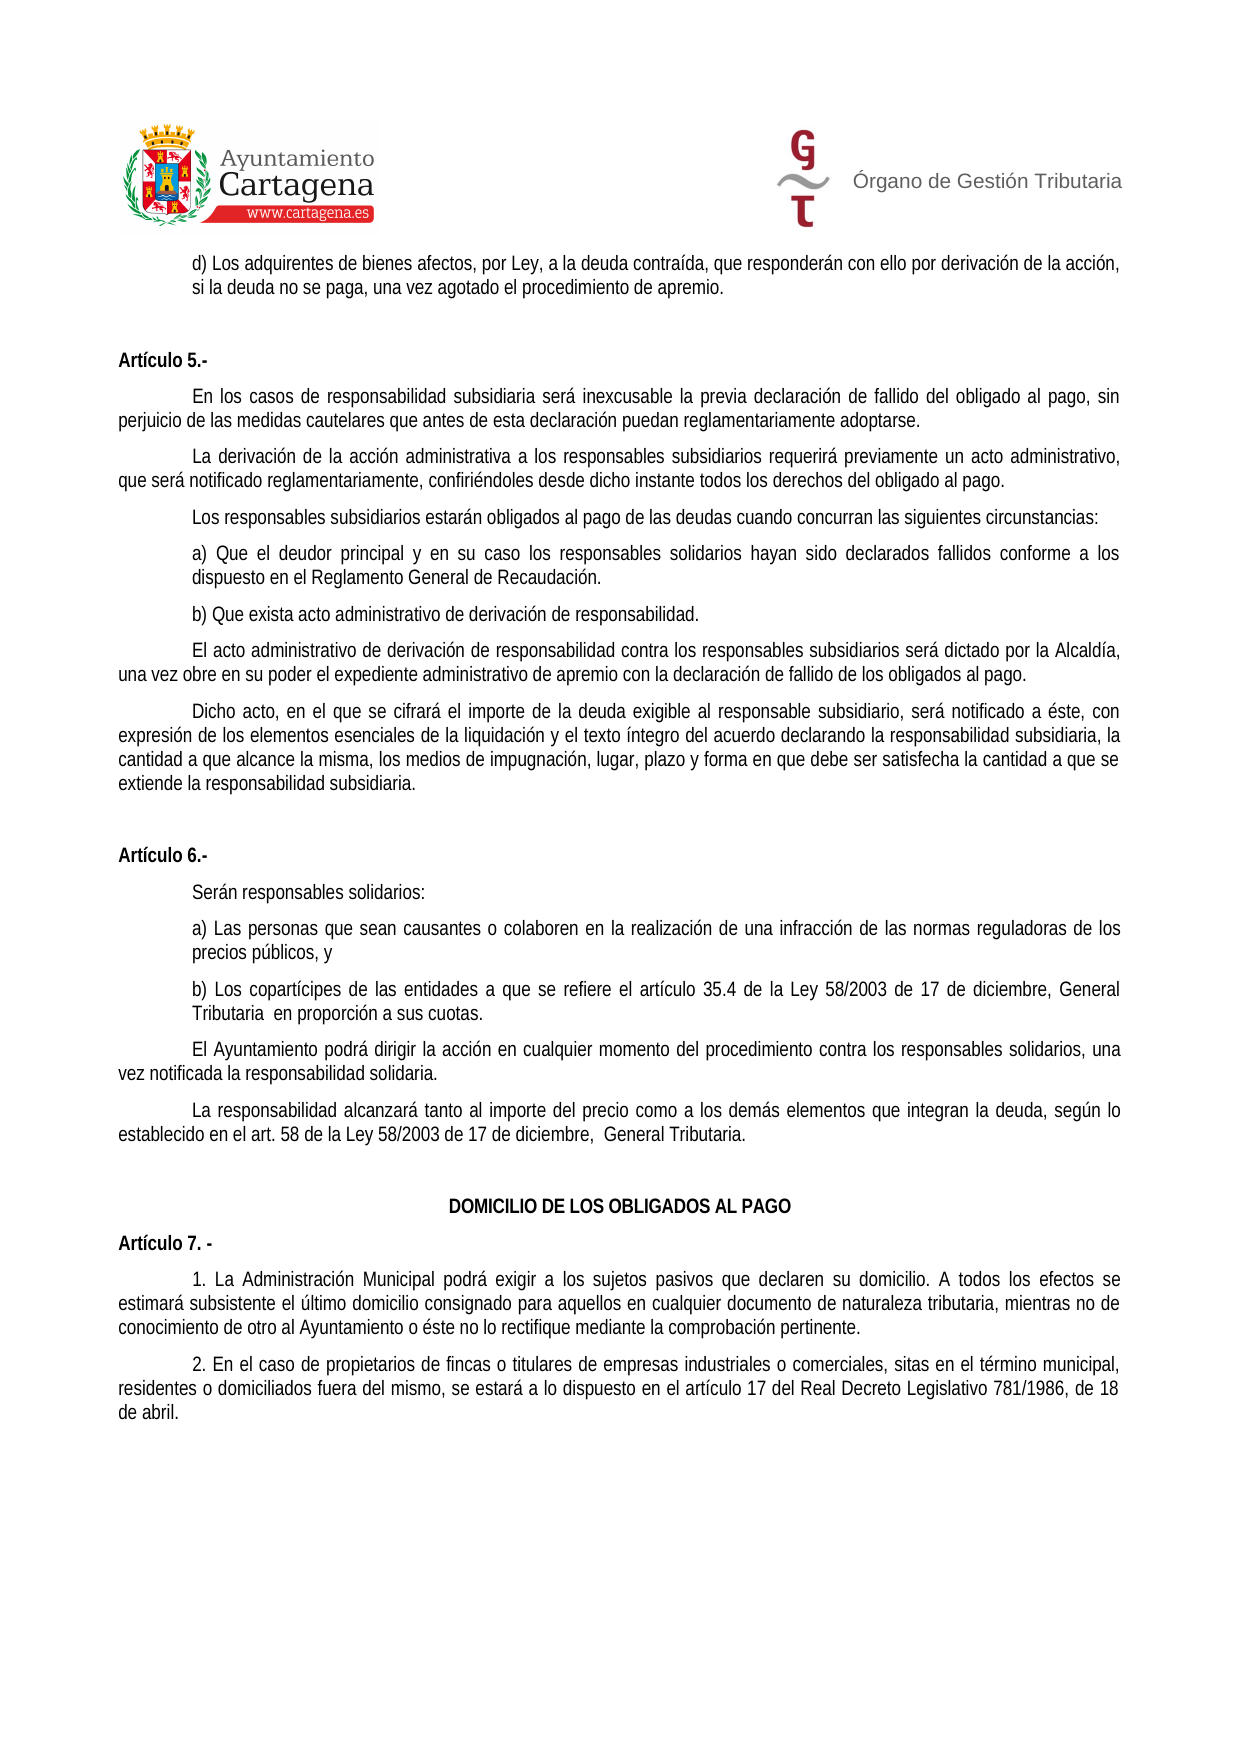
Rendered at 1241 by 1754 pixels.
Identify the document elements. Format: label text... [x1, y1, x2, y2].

text a) Que el deudor principal y en su caso los responsables solidarios hayan sido declarados fallidos conforme a los dispuesto en el Reglamento General de Recaudación. [192, 541, 1122, 589]
subtitle DOMICILIO DE LOS OBLIGADOS AL PAGO [118, 1194, 1122, 1218]
text La derivación de la acción administrativa a los responsables subsidiarios requerirá previamente un acto administrativo, que será notificado reglamentariamente, confiriéndoles desde dicho instante todos los derechos del obligado al pago. [118, 444, 1122, 492]
text a) Las personas que sean causantes o colaboren en la realización de una infracción de las normas reguladoras de los precios públicos, y [192, 916, 1122, 964]
text b) Que exista acto administrativo de derivación de responsabilidad. [118, 602, 1122, 626]
picture [117, 119, 379, 236]
text Artículo 5.- [118, 347, 1122, 371]
text d) Los adquirentes de bienes afectos, por Ley, a la deuda contraída, que responderán con ello por derivación de la acción, si la deuda no se paga, una vez agotado el procedimiento de apremio. [192, 251, 1122, 298]
text 1. La Administración Municipal podrá exigir a los sujetos pasivos que declaren su domicilio. A todos los efectos se estimará subsistente el último domicilio consignado para aquellos en cualquier documento de naturaleza tributaria, mientras no de conocimiento de otro al Ayuntamiento o éste no lo rectifique mediante la comprobación pertinente. [118, 1267, 1122, 1339]
text Los responsables subsidiarios estarán obligados al pago de las deudas cuando concurran las siguientes circunstancias: [118, 505, 1122, 529]
text Serán responsables solidarios: [118, 880, 1122, 904]
text El Ayuntamiento podrá dirigir la acción en cualquier momento del procedimiento contra los responsables solidarios, una vez notificada la responsabilidad solidaria. [118, 1037, 1122, 1085]
text 2. En el caso de propietarios de fincas o titulares de empresas industriales o comerciales, sitas en el término municipal, residentes o domiciliados fuera del mismo, se estará a lo dispuesto en el artículo 17 del Real Decreto Legislativo 781/1986, de 18 de abril. [118, 1352, 1122, 1423]
text El acto administrativo de derivación de responsabilidad contra los responsables subsidiarios será dictado por la Alcaldía, una vez obre en su poder el expediente administrativo de apremio con la declaración de fallido de los obligados al pago. [118, 638, 1122, 686]
text En los casos de responsabilidad subsidiaria será inexcusable la previa declaración de fallido del obligado al pago, sin perjuicio de las medidas cautelares que antes de esta declaración puedan reglamentariamente adoptarse. [118, 384, 1122, 432]
text Dicho acto, en el que se cifrará el importe de la deuda exigible al responsable subsidiario, será notificado a éste, con expresión de los elementos esenciales de la liquidación y el texto íntegro del acuerdo declarando la responsabilidad subsidiaria, la cantidad a que alcance la misma, los medios de impugnación, lugar, plazo y forma en que debe ser satisfecha la cantidad a que se extiende la responsabilidad subsidiaria. [118, 698, 1122, 794]
text Artículo 6.- [118, 843, 1122, 867]
text Artículo 7. - [118, 1231, 1122, 1255]
text La responsabilidad alcanzará tanto al importe del precio como a los demás elementos que integran la deuda, según lo establecido en el art. 58 de la Ley 58/2003 de 17 de diciembre, General Tributaria. [118, 1097, 1122, 1145]
text b) Los copartícipes de las entidades a que se refiere el artículo 35.4 de la Ley 58/2003 de 17 de diciembre, General Tributaria en proporción a sus cuotas. [192, 977, 1122, 1024]
